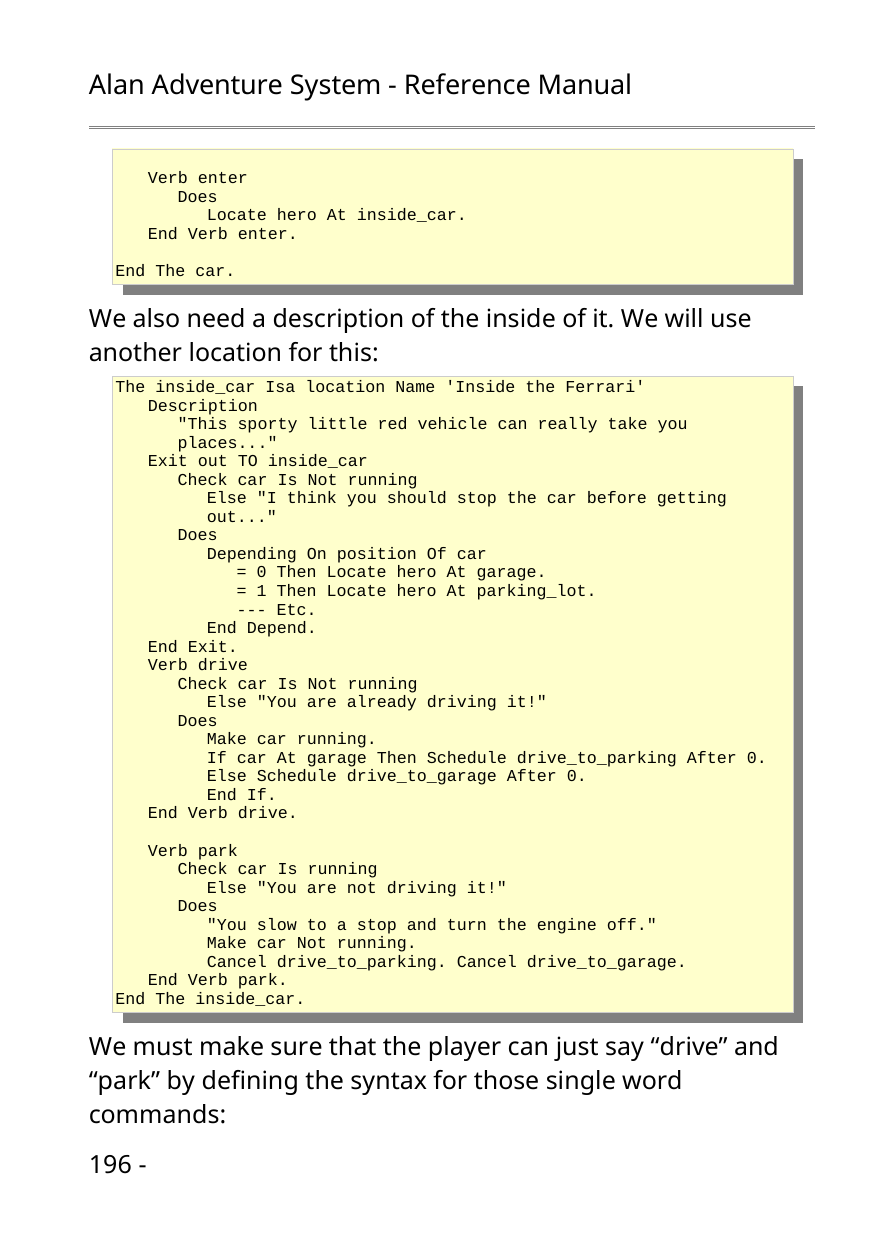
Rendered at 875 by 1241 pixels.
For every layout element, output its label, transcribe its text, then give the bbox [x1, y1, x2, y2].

text Verb enter Does Locate hero At inside_car. End Verb enter. End The car. [113, 150, 793, 284]
text Depending On position Of car [113, 543, 793, 561]
text The inside_car Isa location Name 'Inside the Ferrari' Description [113, 377, 793, 413]
text = 1 Then Locate hero At parking_lot. --- Etc. End Depend. End Exit. [113, 580, 793, 654]
text We must make sure that the player can just say “drive” and “park” by defining the syntax for those single word commands: [88, 1029, 815, 1131]
text We also need a description of the inside of it. We will use another location for this: [88, 301, 815, 369]
text "This sporty little red vehicle can really take you places..." Exit out TO inside_car Check car Is Not running Else "I think you should stop the car before getting out..." Does [113, 413, 793, 543]
text = 0 Then Locate hero At garage. [113, 561, 793, 580]
text Verb drive Check car Is Not running Else "You are already driving it!" Does Make car running. If car At garage Then Schedule drive_to_parking After 0. Else Schedule drive_to_garage After 0. End If. End Verb drive. Verb park Check car Is running Else "You are not driving it!" Does "You slow to a stop and turn the engine off." Make car Not running. Cancel drive_to_parking. Cancel drive_to_garage. End Verb park. End The inside_car. [113, 654, 793, 1012]
